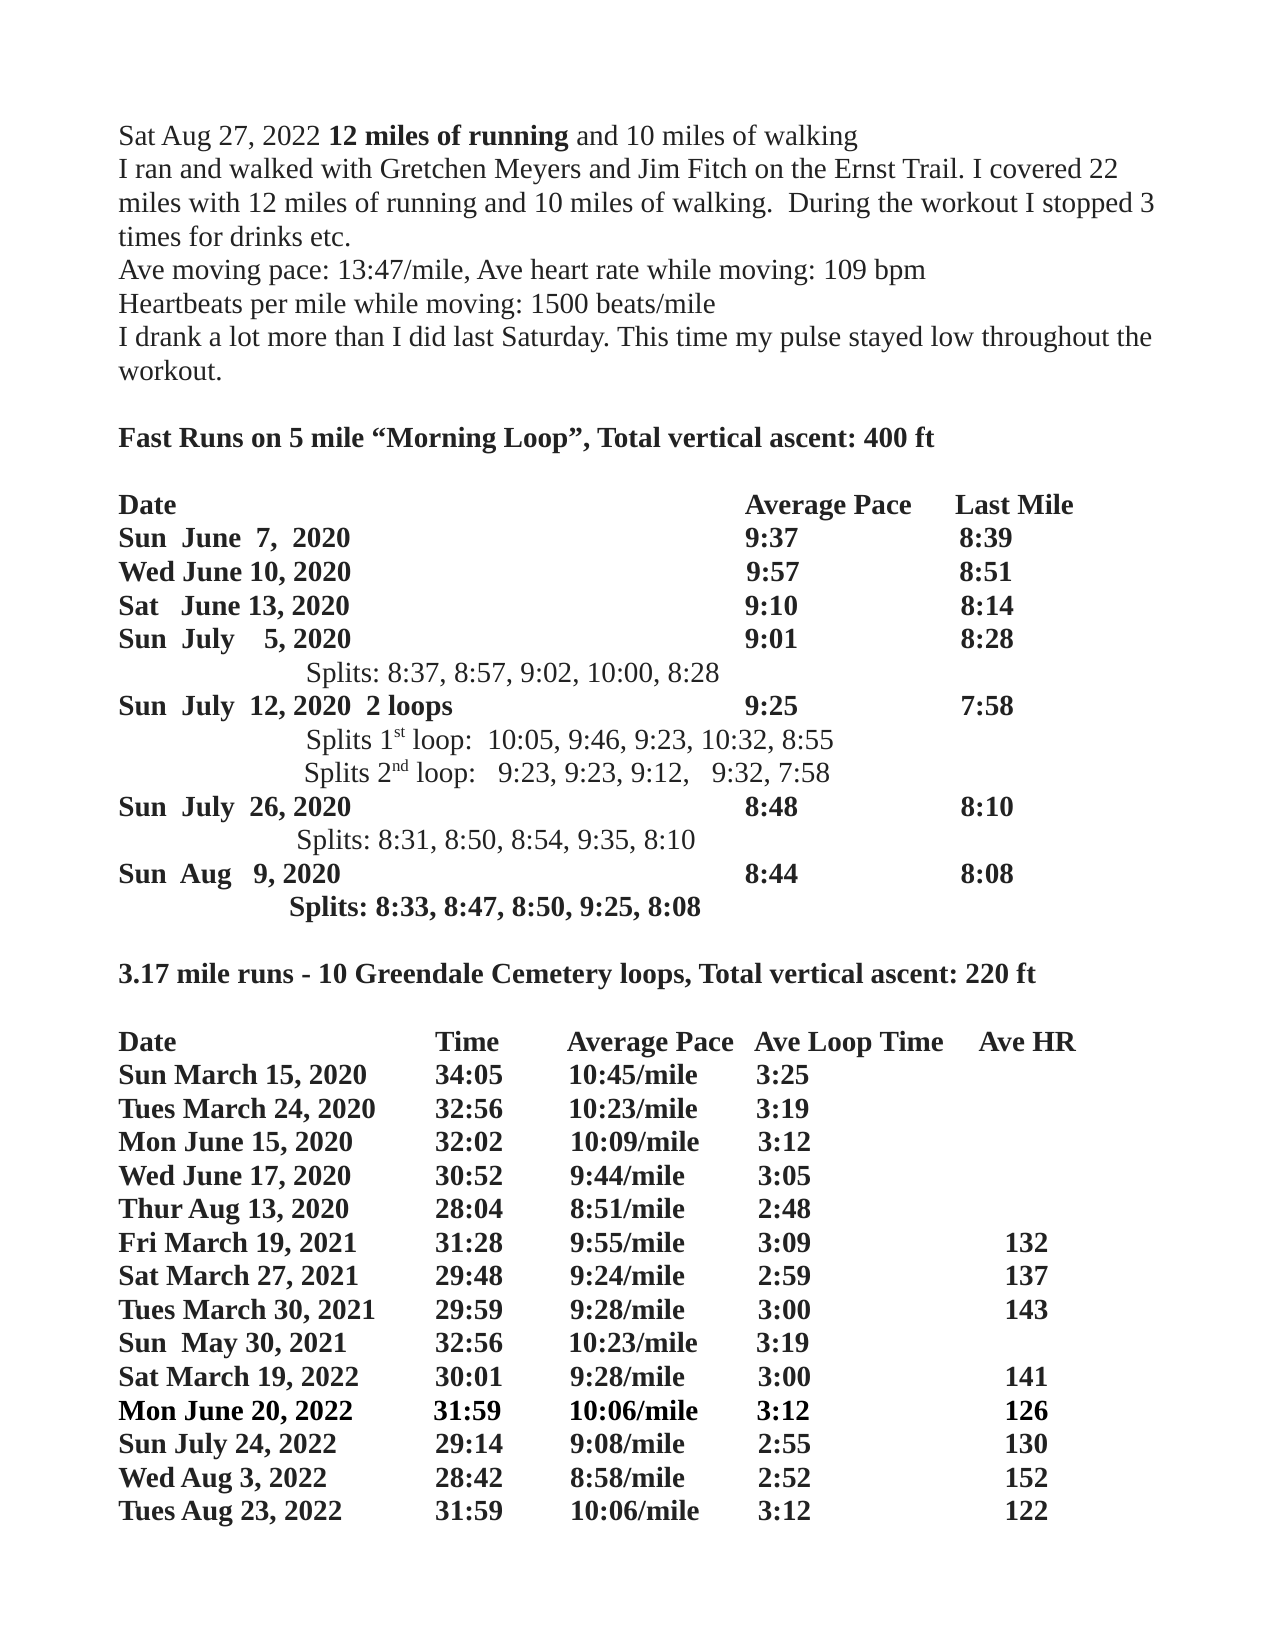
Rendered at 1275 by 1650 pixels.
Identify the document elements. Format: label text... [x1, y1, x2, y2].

text Sun July 26, 2020 8:48 8:10 Splits: 8:31, 8:50, 8:54, 9:35, 8:10 [118, 789, 1161, 856]
text I drank a lot more than I did last Saturday. This time my pulse stayed low throughout the workout. [118, 319, 1161, 386]
text Mon June 15, 2020 32:02 10:09/mile 3:12 [118, 1124, 1161, 1158]
text Sat June 13, 2020 9:10 8:14 Sun July 5, 2020 9:01 8:28 Splits: 8:37, 8:57, 9:02, 10:00, 8:28 Sun July 12, 2020 2 loops 9:25 7:58 Splits 1st loop: 10:05, 9:46, 9:23, 10:32, 8:55 [118, 588, 1161, 755]
text Mon June 20, 2022 31:59 10:06/mile 3:12 126 [118, 1393, 1157, 1426]
text Thur Aug 13, 2020 28:04 8:51/mile 2:48 [118, 1191, 1161, 1225]
text Wed June 10, 2020 9:57 8:51 [118, 554, 1161, 588]
text Sat March 19, 2022 30:01 9:28/mile 3:00 141 [118, 1359, 1161, 1393]
list 3.17 mile runs - 10 Greendale Cemetery loops, Total vertical ascent: 220 ft [118, 957, 1161, 990]
text Sun March 15, 2020 34:05 10:45/mile 3:25 [118, 1057, 1161, 1091]
text Sun July 24, 2022 29:14 9:08/mile 2:55 130 [118, 1426, 1161, 1460]
text Splits 2nd loop: 9:23, 9:23, 9:12, 9:32, 7:58 [118, 755, 1161, 789]
text Ave moving pace: 13:47/mile, Ave heart rate while moving: 109 bpm [118, 252, 1161, 286]
text Fri March 19, 2021 31:28 9:55/mile 3:09 132 [118, 1225, 1161, 1258]
text Date Time Average Pace Ave Loop Time Ave HR [118, 1024, 1161, 1057]
text Tues March 30, 2021 29:59 9:28/mile 3:00 143 [118, 1292, 1161, 1326]
text Sat Aug 27, 2022 12 miles of running and 10 miles of walking [118, 118, 1161, 152]
text Sat March 27, 2021 29:48 9:24/mile 2:59 137 [118, 1258, 1161, 1292]
text Wed Aug 3, 2022 28:42 8:58/mile 2:52 152 [118, 1460, 1161, 1493]
text I ran and walked with Gretchen Meyers and Jim Fitch on the Ernst Trail. I covered 22 miles with 12 miles of running and 10 miles of walking. During the workout I stopped 3 times for drinks etc. [118, 152, 1161, 252]
text Fast Runs on 5 mile “Morning Loop”, Total vertical ascent: 400 ft [118, 420, 1161, 453]
text Sun Aug 9, 2020 8:44 8:08 Splits: 8:33, 8:47, 8:50, 9:25, 8:08 [118, 856, 1161, 923]
text Sun June 7, 2020 9:37 8:39 [118, 521, 1161, 554]
text Sun May 30, 2021 32:56 10:23/mile 3:19 [118, 1326, 1161, 1359]
text Heartbeats per mile while moving: 1500 beats/mile [118, 286, 1161, 319]
text Tues Aug 23, 2022 31:59 10:06/mile 3:12 122 [118, 1493, 1161, 1527]
text Wed June 17, 2020 30:52 9:44/mile 3:05 [118, 1158, 1161, 1191]
text Tues March 24, 2020 32:56 10:23/mile 3:19 [118, 1091, 1161, 1124]
text Date Average Pace Last Mile [118, 487, 1161, 521]
